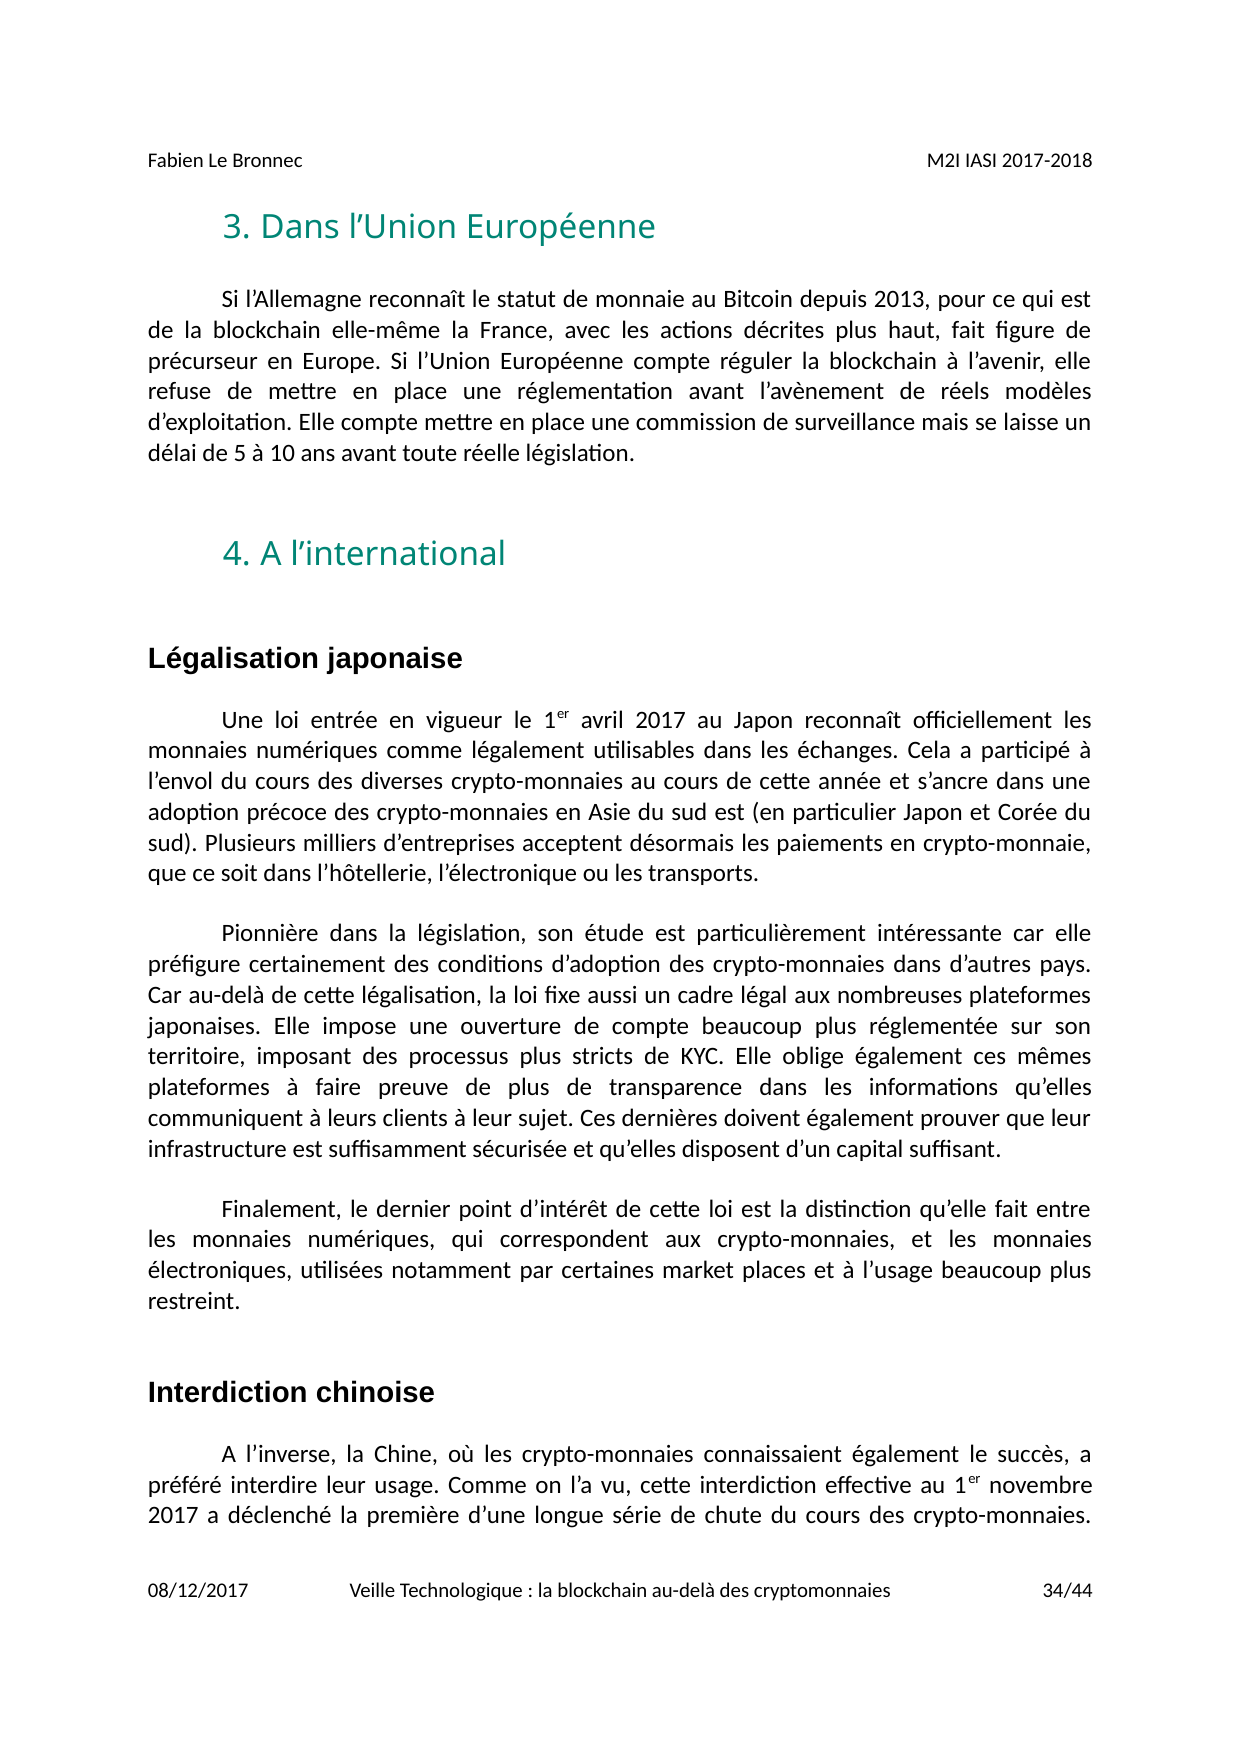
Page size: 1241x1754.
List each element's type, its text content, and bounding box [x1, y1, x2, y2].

text Une loi entrée en vigueur le 1er avril 2017 au Japon reconnaît officiellement les monnaies numériques comme légalement utilisables dans les échanges. Cela a participé à l’envol du cours des diverses crypto-monnaies au cours de cette année et s’ancre dans une adoption précoce des crypto-monnaies en Asie du sud est (en particulier Japon et Corée du sud). Plusieurs milliers d’entreprises acceptent désormais les paiements en crypto-monnaie, que ce soit dans l’hôtellerie, l’électronique ou les transports. [148, 704, 1093, 888]
text Finalement, le dernier point d’intérêt de cette loi est la distinction qu’elle fait entre les monnaies numériques, qui correspondent aux crypto-monnaies, et les monnaies électroniques, utilisées notamment par certaines market places et à l’usage beaucoup plus restreint. [148, 1193, 1093, 1316]
text A l’inverse, la Chine, où les crypto-monnaies connaissaient également le succès, a préféré interdire leur usage. Comme on l’a vu, cette interdiction effective au 1er novembre 2017 a déclenché la première d’une longue série de chute du cours des crypto-monnaies. [148, 1438, 1093, 1530]
subtitle Légalisation japonaise [148, 641, 1093, 674]
subtitle A l’international [223, 530, 1093, 576]
subtitle Dans l’Union Européenne [223, 202, 1093, 248]
text Pionnière dans la législation, son étude est particulièrement intéressante car elle préfigure certainement des conditions d’adoption des crypto-monnaies dans d’autres pays. Car au-delà de cette légalisation, la loi fixe aussi un cadre légal aux nombreuses plateformes japonaises. Elle impose une ouverture de compte beaucoup plus réglementée sur son territoire, imposant des processus plus stricts de KYC. Elle oblige également ces mêmes plateformes à faire preuve de plus de transparence dans les informations qu’elles communiquent à leurs clients à leur sujet. Ces dernières doivent également prouver que leur infrastructure est suffisamment sécurisée et qu’elles disposent d’un capital suffisant. [148, 918, 1093, 1163]
subtitle Interdiction chinoise [148, 1375, 1093, 1408]
text Si l’Allemagne reconnaît le statut de monnaie au Bitcoin depuis 2013, pour ce qui est de la blockchain elle-même la France, avec les actions décrites plus haut, fait figure de précurseur en Europe. Si l’Union Européenne compte réguler la blockchain à l’avenir, elle refuse de mettre en place une réglementation avant l’avènement de réels modèles d’exploitation. Elle compte mettre en place une commission de surveillance mais se laisse un délai de 5 à 10 ans avant toute réelle législation. [148, 283, 1093, 467]
